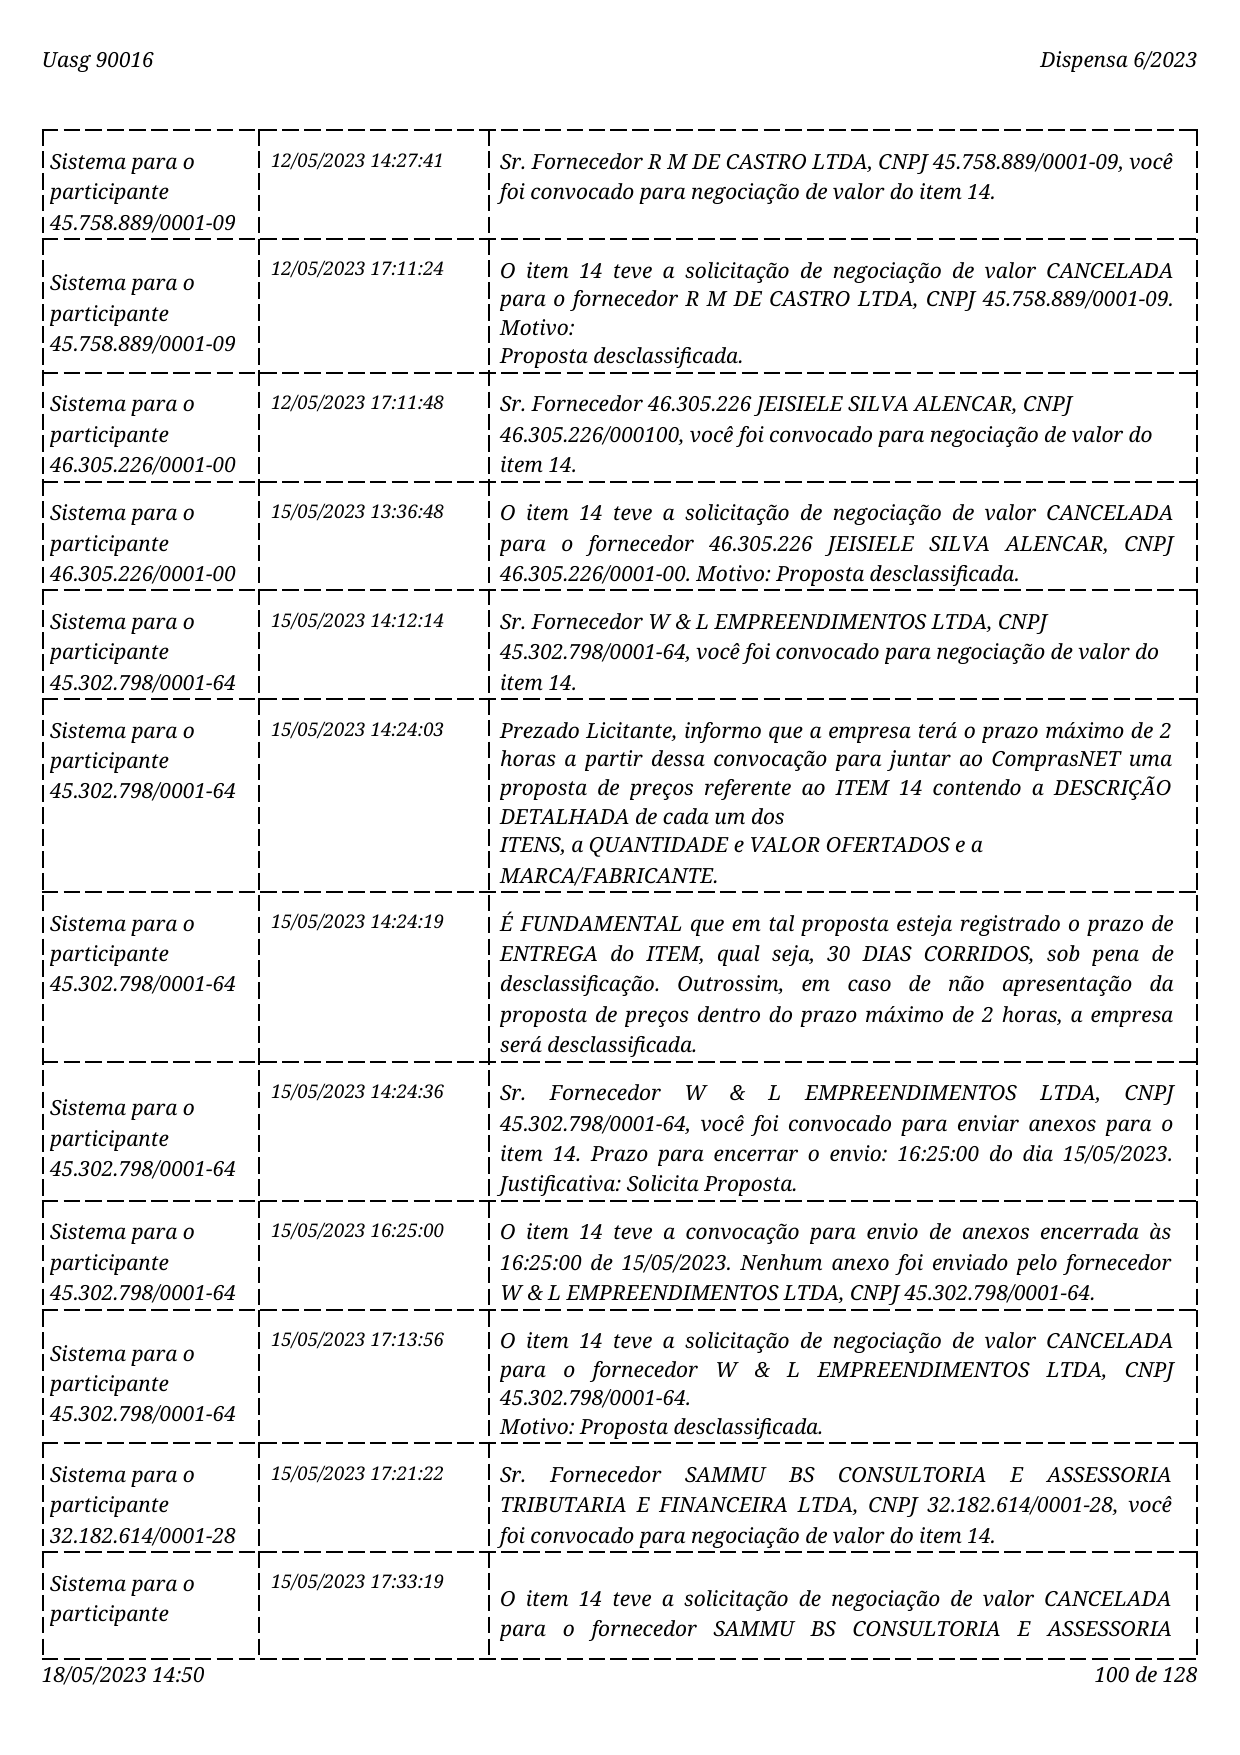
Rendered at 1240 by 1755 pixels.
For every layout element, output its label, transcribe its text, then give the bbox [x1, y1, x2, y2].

table_cell Sr. Fornecedor 46.305.226 JEISIELE SILVA ALENCAR, CNPJ 46.305.226/000100, você foi convocado para negociação de valor do item 14. [489, 372, 1197, 481]
table_cell Sistema para o participante [43, 1551, 259, 1658]
table_cell 15/05/2023 16:25:00 [259, 1200, 488, 1308]
table_cell 15/05/2023 13:36:48 [259, 481, 488, 589]
table_header 12/05/2023 14:27:41 [259, 129, 488, 238]
table_cell Sr. Fornecedor W & L EMPREENDIMENTOS LTDA, CNPJ 45.302.798/0001-64, você foi convocado para negociação de valor do item 14. [489, 589, 1197, 698]
table_cell Sr. Fornecedor SAMMU BS CONSULTORIA E ASSESSORIA TRIBUTARIA E FINANCEIRA LTDA, CNPJ 32.182.614/0001-28, você foi convocado para negociação de valor do item 14. [489, 1442, 1197, 1551]
table_header Sistema para o participante 45.758.889/0001-09 [43, 129, 259, 238]
table_cell Prezado Licitante, informo que a empresa terá o prazo máximo de 2 horas a partir dessa convocação para juntar ao ComprasNET uma proposta de preços referente ao ITEM 14 contendo a DESCRIÇÃO DETALHADA de cada um dos ITENS, a QUANTIDADE e VALOR OFERTADOS e a MARCA/FABRICANTE. [489, 698, 1197, 891]
table_cell 12/05/2023 17:11:48 [259, 372, 488, 481]
table_cell É FUNDAMENTAL que em tal proposta esteja registrado o prazo de ENTREGA do ITEM, qual seja, 30 DIAS CORRIDOS, sob pena de desclassificação. Outrossim, em caso de não apresentação da proposta de preços dentro do prazo máximo de 2 horas, a empresa será desclassificada. [489, 891, 1197, 1061]
table_cell 15/05/2023 14:24:19 [259, 891, 488, 1061]
table_cell O item 14 teve a solicitação de negociação de valor CANCELADA para o fornecedor R M DE CASTRO LTDA, CNPJ 45.758.889/0001-09. Motivo: Proposta desclassificada. [489, 238, 1197, 372]
table_header Sr. Fornecedor R M DE CASTRO LTDA, CNPJ 45.758.889/0001-09, você foi convocado para negociação de valor do item 14. [489, 129, 1197, 238]
table_cell Sistema para o participante 45.302.798/0001-64 [43, 1309, 259, 1442]
table_cell Sistema para o participante 45.302.798/0001-64 [43, 589, 259, 698]
table_cell 15/05/2023 14:24:03 [259, 698, 488, 891]
table_cell Sistema para o participante 45.758.889/0001-09 [43, 238, 259, 372]
table_cell Sistema para o participante 45.302.798/0001-64 [43, 891, 259, 1061]
table_cell Sistema para o participante 46.305.226/0001-00 [43, 481, 259, 589]
table_cell O item 14 teve a solicitação de negociação de valor CANCELADA para o fornecedor SAMMU BS CONSULTORIA E ASSESSORIA [489, 1551, 1197, 1658]
table_cell Sr. Fornecedor W & L EMPREENDIMENTOS LTDA, CNPJ 45.302.798/0001-64, você foi convocado para enviar anexos para o item 14. Prazo para encerrar o envio: 16:25:00 do dia 15/05/2023. Justificativa: Solicita Proposta. [489, 1061, 1197, 1200]
table_cell O item 14 teve a solicitação de negociação de valor CANCELADA para o fornecedor W & L EMPREENDIMENTOS LTDA, CNPJ 45.302.798/0001-64. Motivo: Proposta desclassificada. [489, 1309, 1197, 1442]
table_cell O item 14 teve a solicitação de negociação de valor CANCELADA para o fornecedor 46.305.226 JEISIELE SILVA ALENCAR, CNPJ 46.305.226/0001-00. Motivo: Proposta desclassificada. [489, 481, 1197, 589]
table_cell 12/05/2023 17:11:24 [259, 238, 488, 372]
table_cell 15/05/2023 17:21:22 [259, 1442, 488, 1551]
table_cell 15/05/2023 14:12:14 [259, 589, 488, 698]
table_cell Sistema para o participante 45.302.798/0001-64 [43, 1061, 259, 1200]
table_cell 15/05/2023 14:24:36 [259, 1061, 488, 1200]
table_cell 15/05/2023 17:33:19 [259, 1551, 488, 1658]
table_cell Sistema para o participante 45.302.798/0001-64 [43, 698, 259, 891]
table_cell Sistema para o participante 32.182.614/0001-28 [43, 1442, 259, 1551]
table_cell Sistema para o participante 46.305.226/0001-00 [43, 372, 259, 481]
table_cell O item 14 teve a convocação para envio de anexos encerrada às 16:25:00 de 15/05/2023. Nenhum anexo foi enviado pelo fornecedor W & L EMPREENDIMENTOS LTDA, CNPJ 45.302.798/0001-64. [489, 1200, 1197, 1308]
table_cell Sistema para o participante 45.302.798/0001-64 [43, 1200, 259, 1308]
table_cell 15/05/2023 17:13:56 [259, 1309, 488, 1442]
